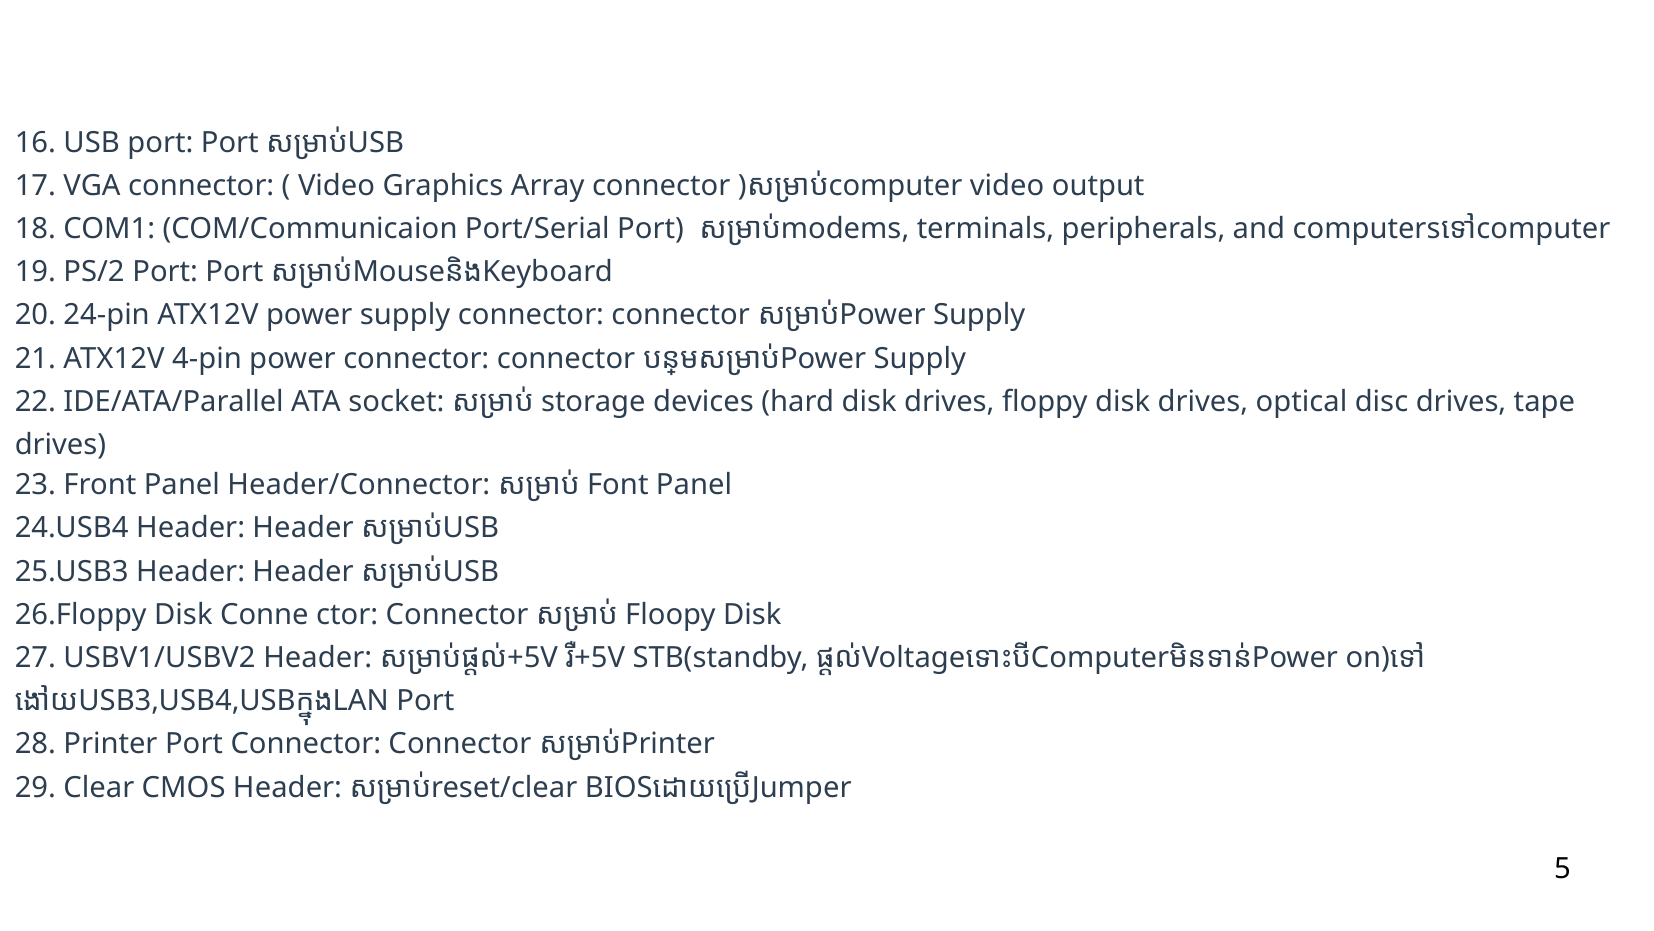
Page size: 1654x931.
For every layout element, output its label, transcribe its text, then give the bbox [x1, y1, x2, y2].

text_box 16. USB port: Port សម្រាប់USB 17. VGA connector: ( Video Graphics Array connector )សម្រាប់computer video output 18. COM1: (COM/Communicaion Port/Serial Port) សម្រាប់​modems, terminals, peripherals, and computersទៅcomputer 19. PS/2 Port: Port សម្រាប់MouseនិងKeyboard 20. 24-pin ATX12V power supply connector: connector សម្រាប់Power Supply 21. ATX12V 4-pin power connector: connector បន្ថែមសម្រាប់Power Supply 22. IDE/ATA/Parallel ATA socket: សម្រាប់ storage devices (hard disk drives, floppy disk drives, optical disc drives, tape drives) 23. Front Panel Header/Connector: សម្រាប់ Font Panel 24.USB4 Header: Header សម្រាប់USB 25.USB3 Header: Header សម្រាប់USB 26.Floppy Disk Conne ctor: Connector សម្រាប់ Floopy Disk 27. USBV1/USBV2 Header: សម្រាប់ផ្តល់+5V រឺ​+5V STB(standby, ផ្តល់VoltageទោះបីComputerមិនទាន់Power on)ទៅងៅយUSB3,USB4,USBក្នុងLAN Port 28. Printer Port Connector: Connector សម្រាប់Printer 29. Clear CMOS Header: សម្រាប់reset/clear BIOSដោយប្រើJumper [0, 0, 1654, 931]
